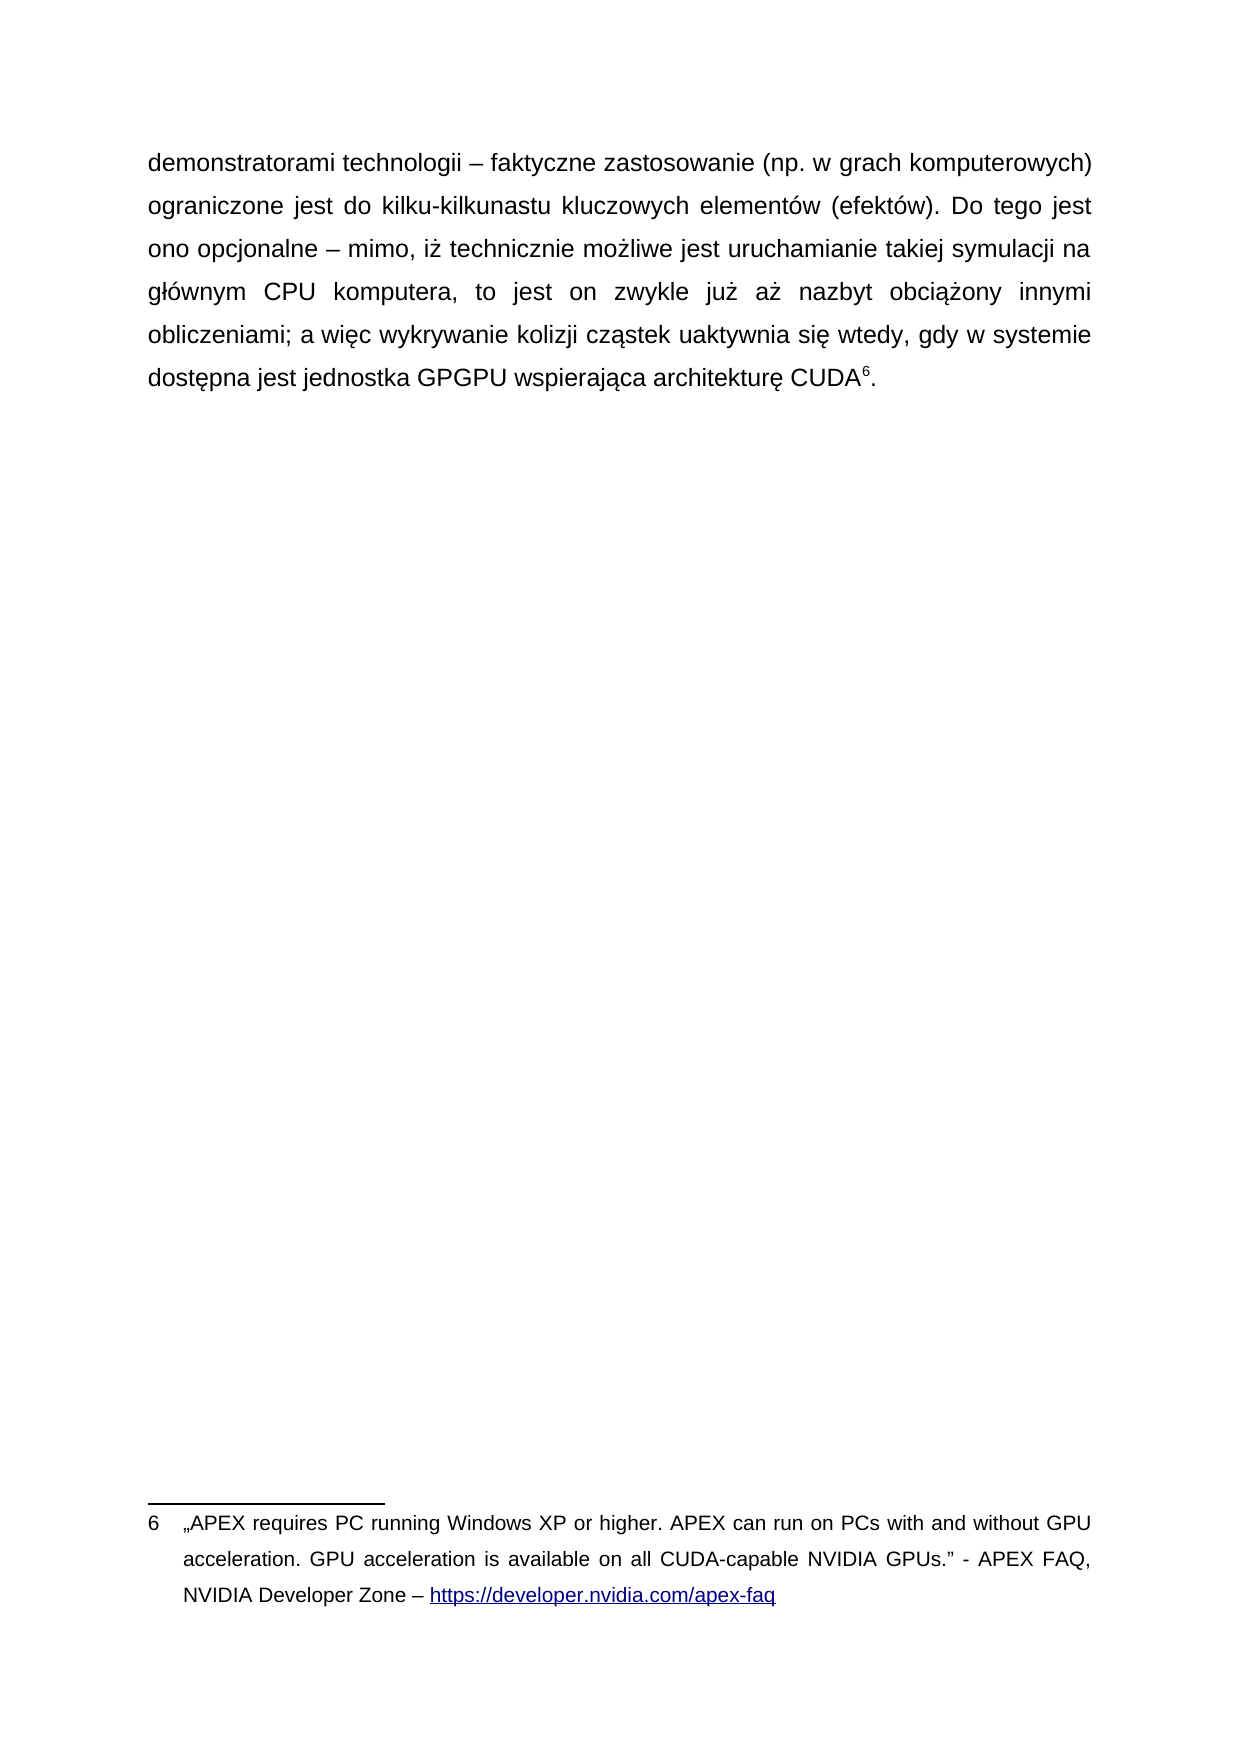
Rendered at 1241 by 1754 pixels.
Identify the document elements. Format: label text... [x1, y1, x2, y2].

text „APEX requires PC running Windows XP or higher. APEX can run on PCs with and without GPU acceleration. GPU acceleration is available on all CUDA-capable NVIDIA GPUs.” - APEX FAQ, NVIDIA Developer Zone – https://developer.nvidia.com/apex-faq [148, 1511, 1092, 1606]
text demonstratorami technologii – faktyczne zastosowanie (np. w grach komputerowych) ograniczone jest do kilku-kilkunastu kluczowych elementów (efektów). Do tego jest ono opcjonalne – mimo, iż technicznie możliwe jest uruchamianie takiej symulacji na głównym CPU komputera, to jest on zwykle już aż nazbyt obciążony innymi obliczeniami; a więc wykrywanie kolizji cząstek uaktywnia się wtedy, gdy w systemie dostępna jest jednostka GPGPU wspierająca architekturę CUDA. [148, 148, 1092, 392]
